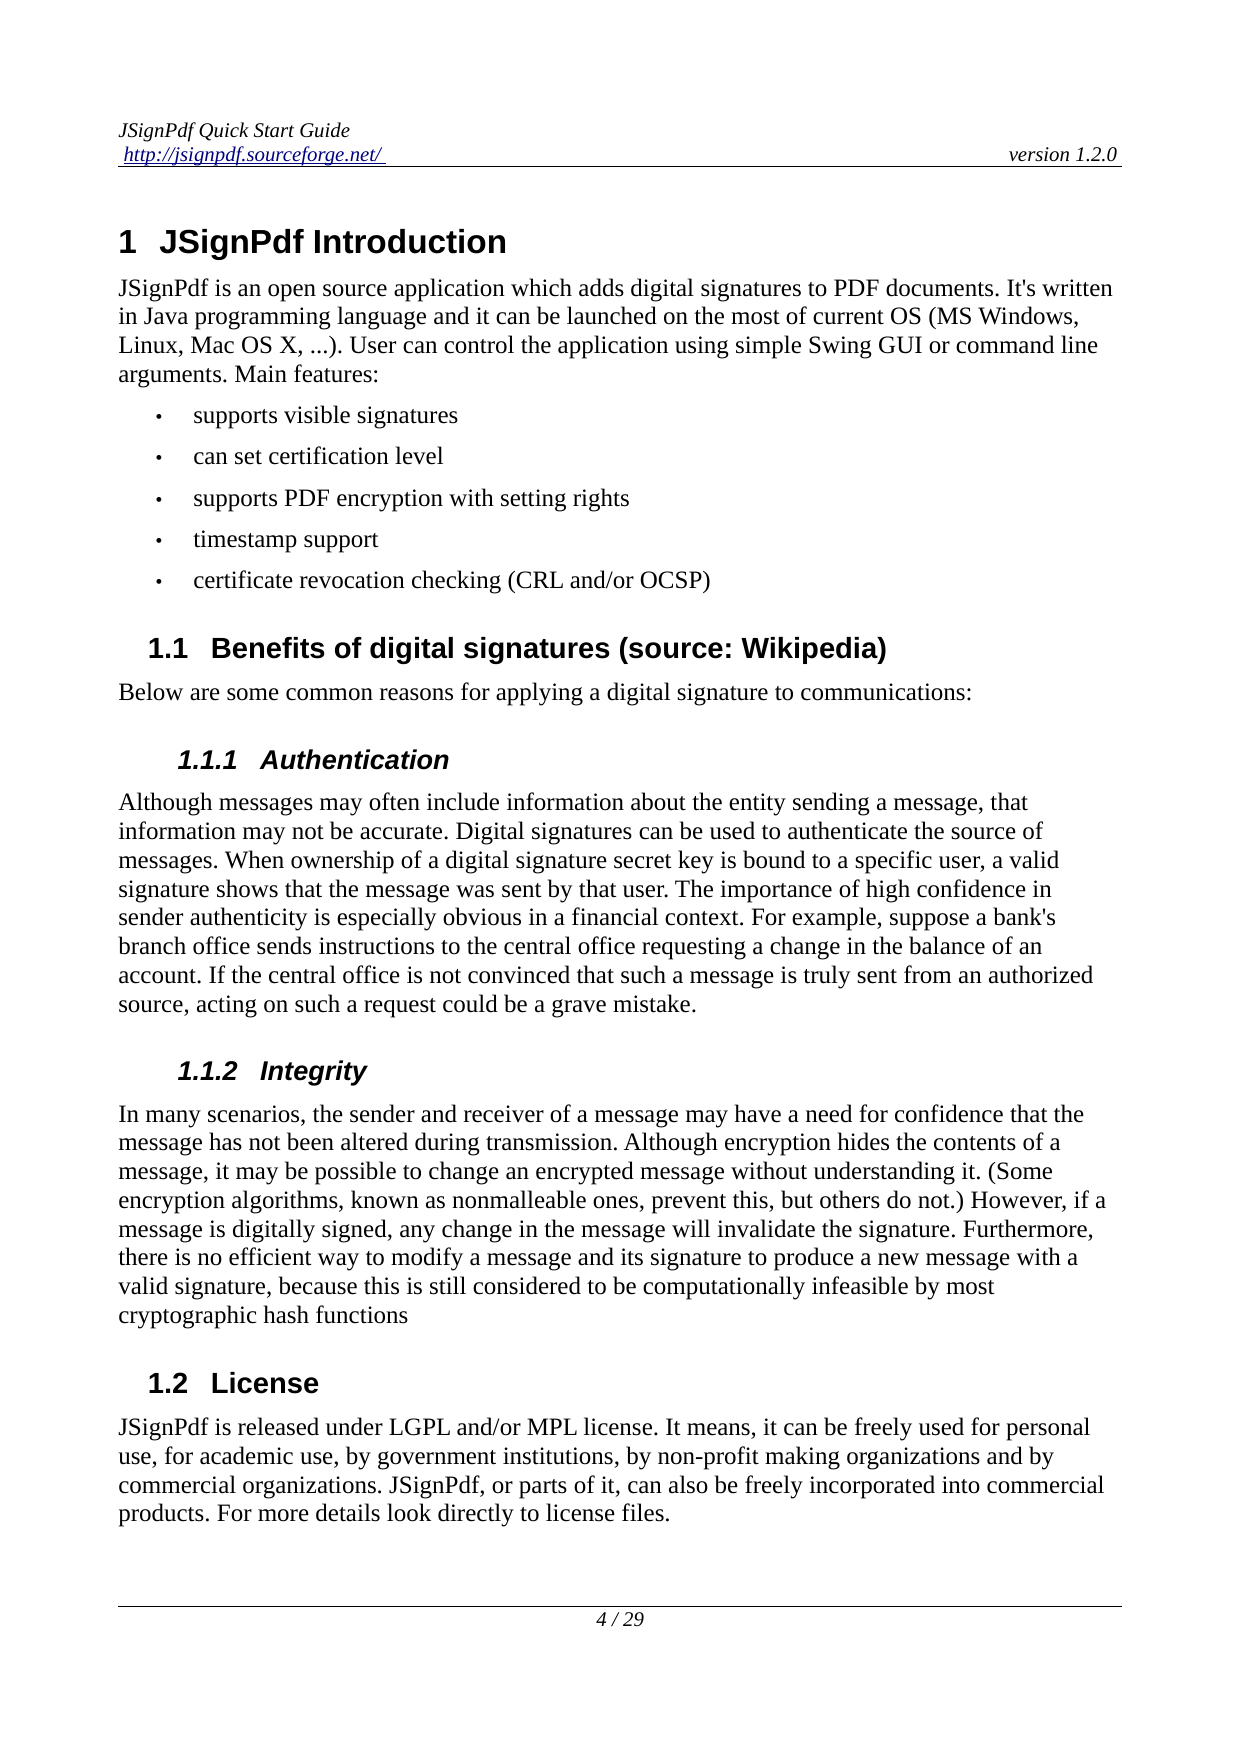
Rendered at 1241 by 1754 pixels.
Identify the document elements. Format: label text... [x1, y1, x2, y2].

subtitle License [148, 1366, 1116, 1400]
subtitle Integrity [177, 1055, 1122, 1086]
subtitle Authentication [177, 744, 1122, 775]
list can set certification level [156, 441, 1122, 470]
text Although messages may often include information about the entity sending a message, that information may not be accurate. Digital signatures can be used to authenticate the source of messages. When ownership of a digital signature secret key is bound to a specific user, a valid signature shows that the message was sent by that user. The importance of high confidence in sender authenticity is especially obvious in a financial context. For example, suppose a bank's branch office sends instructions to the central office requesting a change in the balance of an account. If the central office is not convinced that such a message is truly sent from an authorized source, acting on such a request could be a grave mistake. [118, 787, 1122, 1017]
list certificate revocation checking (CRL and/or OCSP) [156, 565, 1122, 594]
text JSignPdf is released under LGPL and/or MPL license. It means, it can be freely used for personal use, for academic use, by government institutions, by non-profit making organizations and by commercial organizations. JSignPdf, or parts of it, can also be freely incorporated into commercial products. For more details look directly to license files. [118, 1412, 1122, 1527]
subtitle Benefits of digital signatures (source: Wikipedia) [148, 631, 1116, 665]
subtitle JSignPdf Introduction [118, 222, 1122, 260]
text Below are some common reasons for applying a digital signature to communications: [118, 677, 1122, 706]
list timestamp support [156, 524, 1122, 553]
text In many scenarios, the sender and receiver of a message may have a need for confidence that the message has not been altered during transmission. Although encryption hides the contents of a message, it may be possible to change an encrypted message without understanding it. (Some encryption algorithms, known as nonmalleable ones, prevent this, but others do not.) However, if a message is digitally signed, any change in the message will invalidate the signature. Furthermore, there is no efficient way to modify a message and its signature to produce a new message with a valid signature, because this is still considered to be computationally infeasible by most cryptographic hash functions [118, 1099, 1122, 1329]
text JSignPdf is an open source application which adds digital signatures to PDF documents. It's written in Java programming language and it can be launched on the most of current OS (MS Windows, Linux, Mac OS X, ...). User can control the application using simple Swing GUI or command line arguments. Main features: [118, 273, 1122, 388]
list supports PDF encryption with setting rights [156, 483, 1122, 511]
list supports visible signatures [156, 400, 1122, 429]
